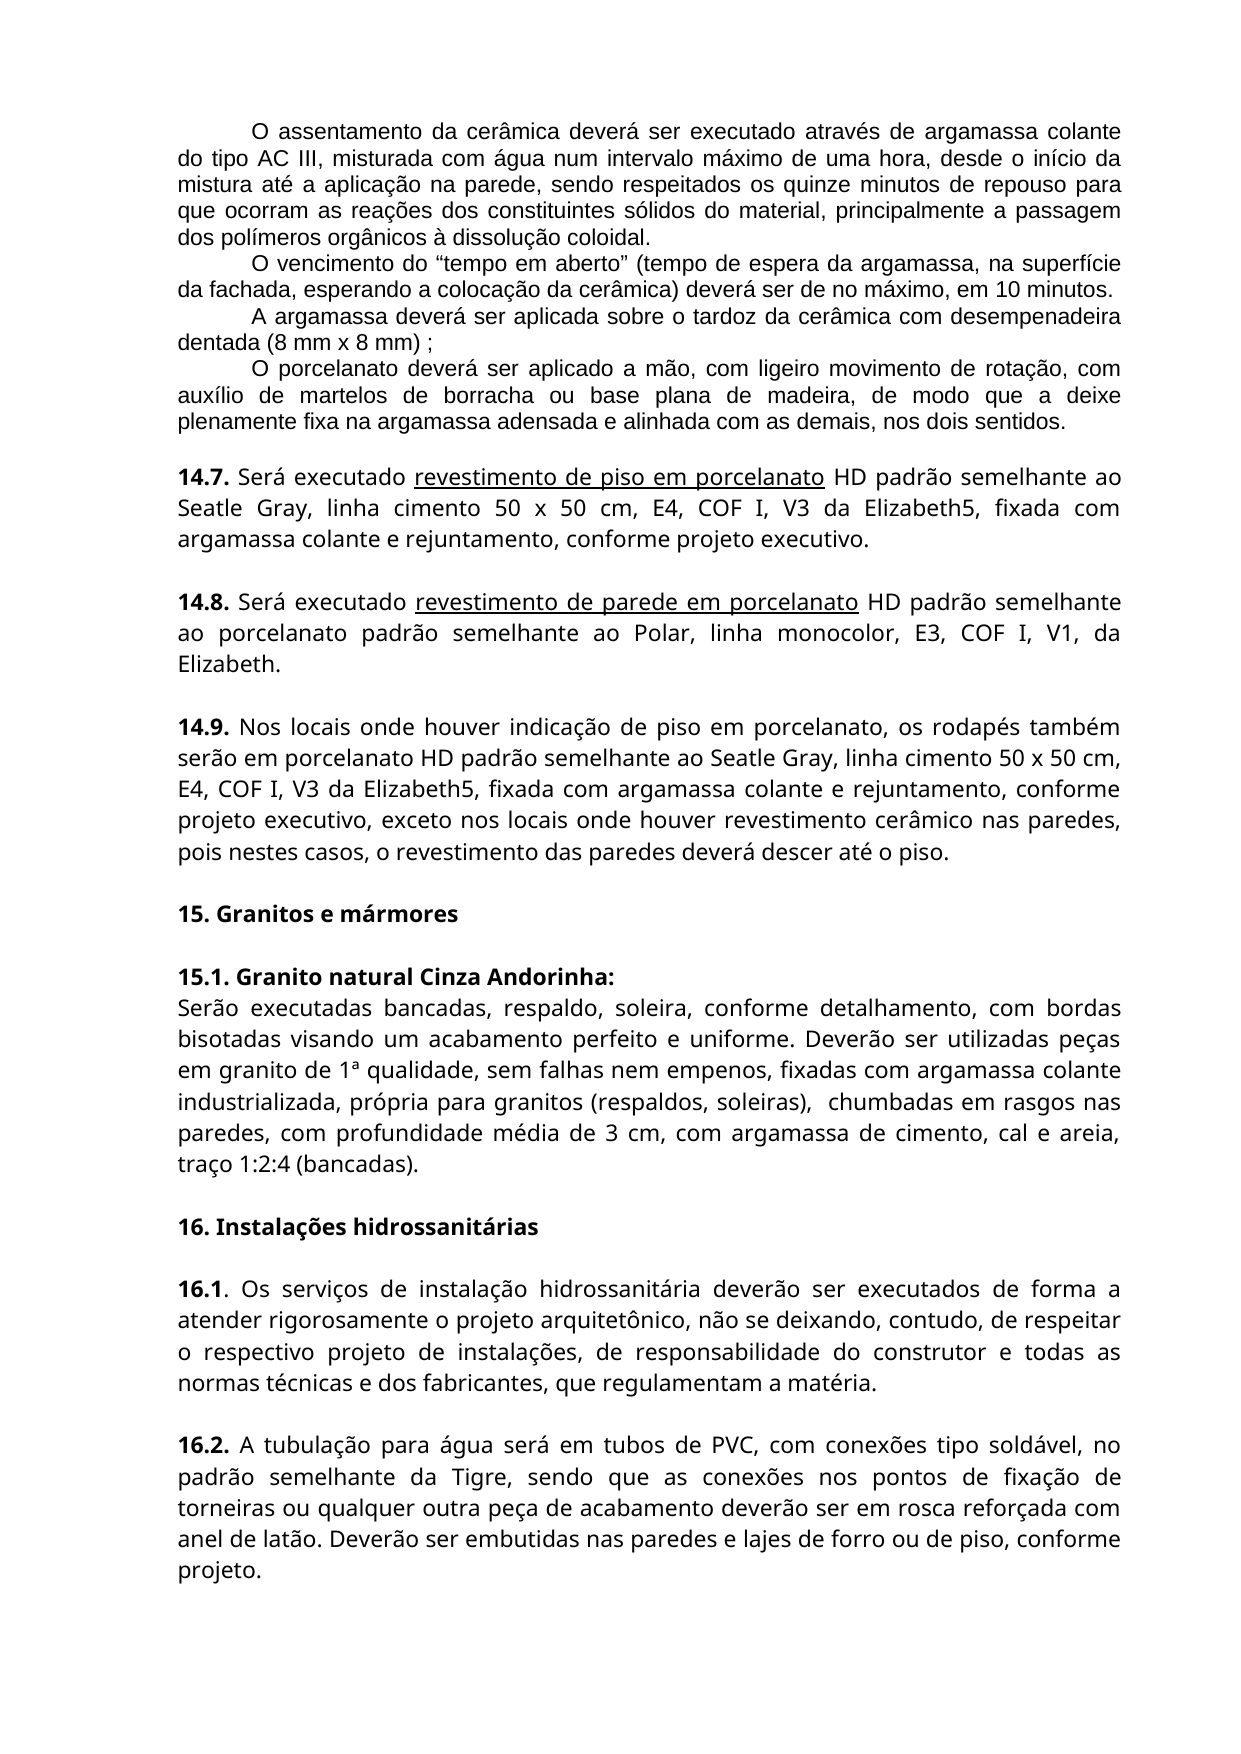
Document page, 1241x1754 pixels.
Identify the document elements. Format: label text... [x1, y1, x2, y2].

text A argamassa deverá ser aplicada sobre o tardoz da cerâmica com desempenadeira dentada (8 mm x 8 mm) ; [177, 303, 1122, 355]
text 14.7. Será executado revestimento de piso em porcelanato HD padrão semelhante ao Seatle Gray, linha cimento 50 x 50 cm, E4, COF I, V3 da Elizabeth5, fixada com argamassa colante e rejuntamento, conforme projeto executivo. [177, 461, 1122, 554]
text 14.9. Nos locais onde houver indicação de piso em porcelanato, os rodapés também serão em porcelanato HD padrão semelhante ao Seatle Gray, linha cimento 50 x 50 cm, E4, COF I, V3 da Elizabeth5, fixada com argamassa colante e rejuntamento, conforme projeto executivo, exceto nos locais onde houver revestimento cerâmico nas paredes, pois nestes casos, o revestimento das paredes deverá descer até o piso. [177, 711, 1122, 867]
text 16.2. A tubulação para água será em tubos de PVC, com conexões tipo soldável, no padrão semelhante da Tigre, sendo que as conexões nos pontos de fixação de torneiras ou qualquer outra peça de acabamento deverão ser em rosca reforçada com anel de latão. Deverão ser embutidas nas paredes e lajes de forro ou de piso, conforme projeto. [177, 1429, 1122, 1586]
text Serão executadas bancadas, respaldo, soleira, conforme detalhamento, com bordas bisotadas visando um acabamento perfeito e uniforme. Deverão ser utilizadas peças em granito de 1ª qualidade, sem falhas nem empenos, fixadas com argamassa colante industrializada, própria para granitos (respaldos, soleiras), chumbadas em rasgos nas paredes, com profundidade média de 3 cm, com argamassa de cimento, cal e areia, traço 1:2:4 (bancadas). [177, 992, 1122, 1179]
text O porcelanato deverá ser aplicado a mão, com ligeiro movimento de rotação, com auxílio de martelos de borracha ou base plana de madeira, de modo que a deixe plenamente fixa na argamassa adensada e alinhada com as demais, nos dois sentidos. [177, 355, 1122, 434]
subtitle 16. Instalações hidrossanitárias [177, 1211, 1122, 1242]
text O assentamento da cerâmica deverá ser executado através de argamassa colante do tipo AC III, misturada com água num intervalo máximo de uma hora, desde o início da mistura até a aplicação na parede, sendo respeitados os quinze minutos de repouso para que ocorram as reações dos constituintes sólidos do material, principalmente a passagem dos polímeros orgânicos à dissolução coloidal. [177, 118, 1122, 250]
subtitle 15.1. Granito natural Cinza Andorinha: [177, 961, 1122, 992]
text 16.1. Os serviços de instalação hidrossanitária deverão ser executados de forma a atender rigorosamente o projeto arquitetônico, não se deixando, contudo, de respeitar o respectivo projeto de instalações, de responsabilidade do construtor e todas as normas técnicas e dos fabricantes, que regulamentam a matéria. [177, 1273, 1122, 1398]
text 14.8. Será executado revestimento de parede em porcelanato HD padrão semelhante ao porcelanato padrão semelhante ao Polar, linha monocolor, E3, COF I, V1, da Elizabeth. [177, 586, 1122, 679]
text O vencimento do “tempo em aberto” (tempo de espera da argamassa, na superfície da fachada, esperando a colocação da cerâmica) deverá ser de no máximo, em 10 minutos. [177, 250, 1122, 303]
subtitle 15. Granitos e mármores [177, 898, 1122, 929]
